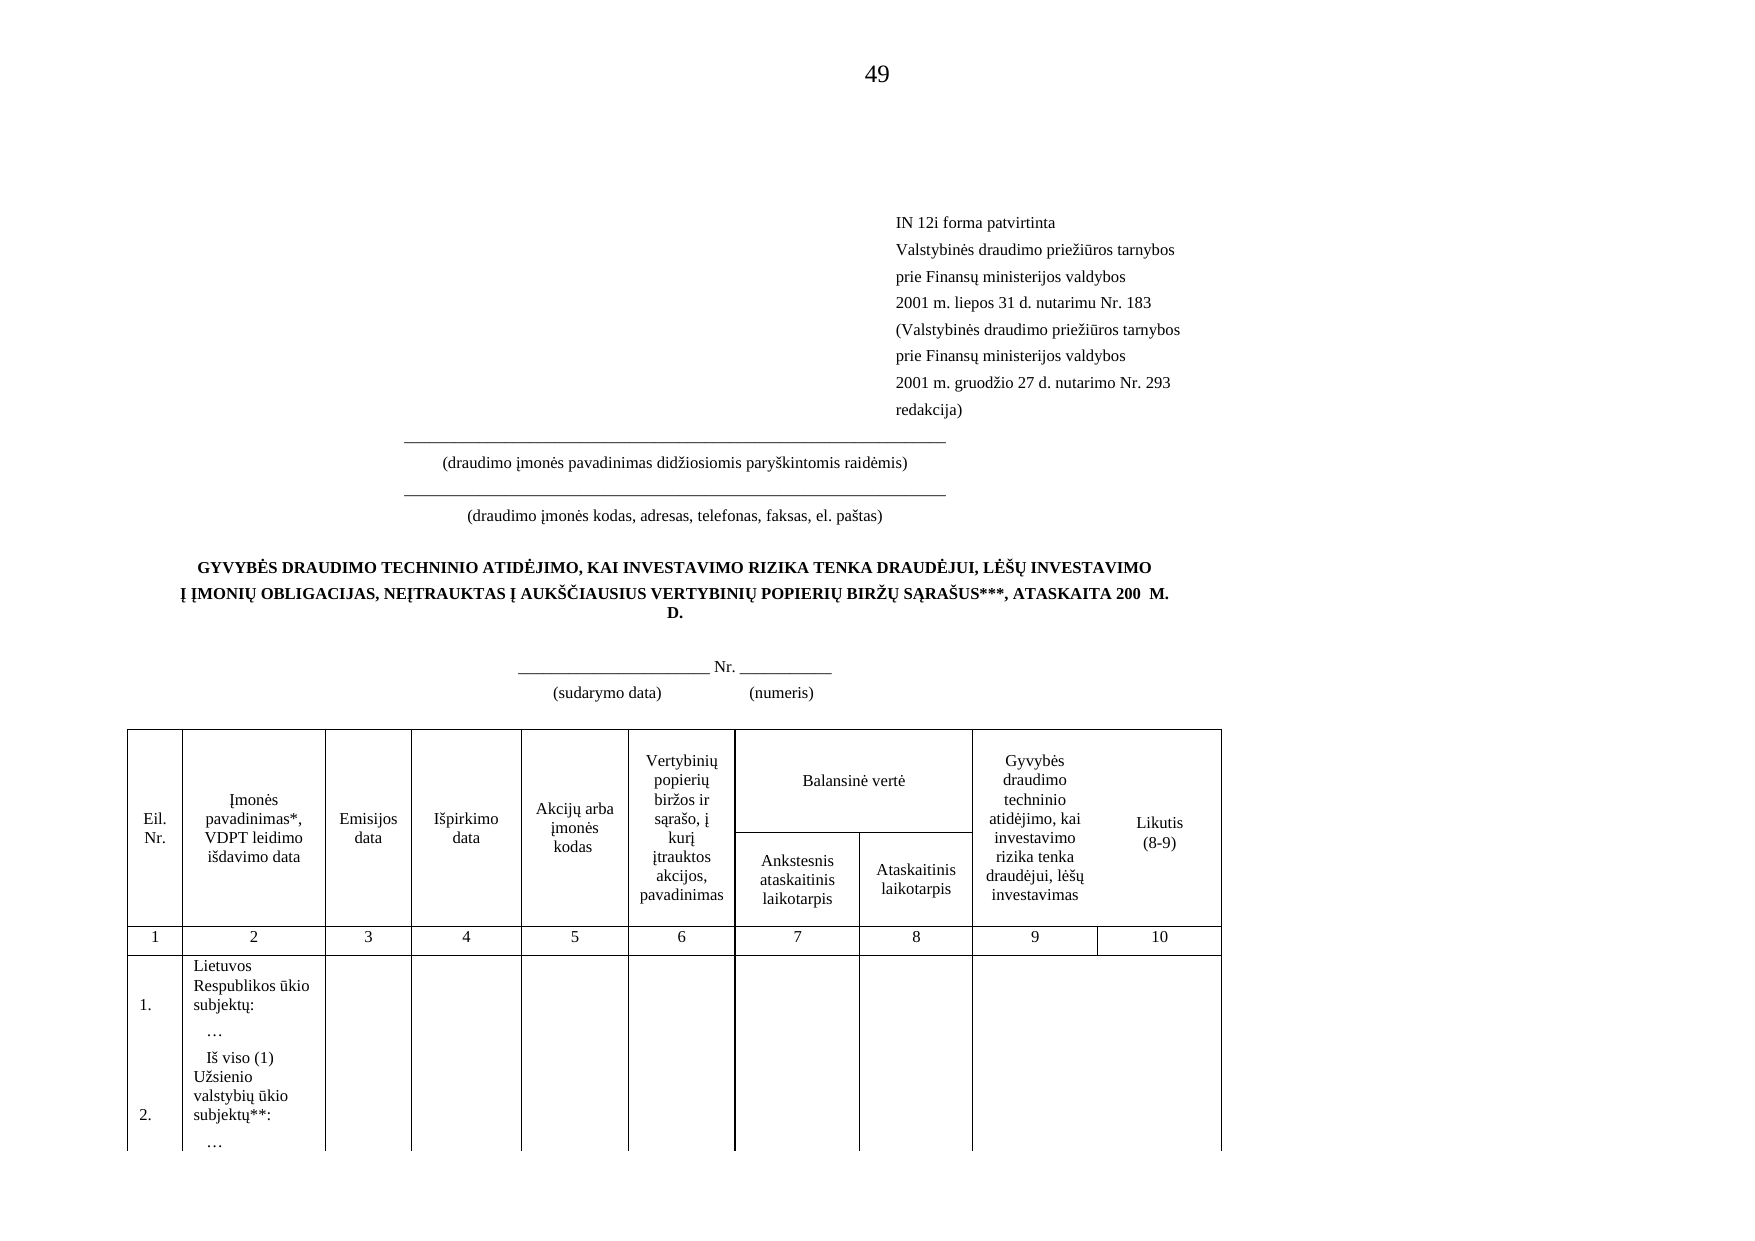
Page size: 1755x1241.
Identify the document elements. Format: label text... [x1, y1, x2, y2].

table_cell [182, 392, 325, 418]
table_cell [385, 312, 411, 339]
table_cell [521, 339, 628, 365]
table_cell [522, 1067, 628, 1124]
table_cell Ataskaitinis laikotarpis [860, 833, 972, 926]
table_cell [735, 233, 860, 259]
table_cell [860, 1014, 972, 1040]
table_cell [385, 233, 411, 259]
table_cell [521, 623, 628, 649]
table_cell [628, 312, 735, 339]
table_cell [973, 1040, 1097, 1067]
table_cell [1222, 525, 1257, 551]
table_cell [128, 286, 182, 312]
table_cell [325, 392, 385, 418]
table_cell [385, 339, 411, 365]
table_cell [411, 339, 521, 365]
table_cell [521, 312, 628, 339]
table_cell [522, 1014, 628, 1040]
table_cell 5 [522, 927, 628, 955]
table_cell [1222, 498, 1257, 525]
table_cell [735, 286, 860, 312]
table_cell [412, 1124, 521, 1151]
table_cell redakcija) [884, 392, 1009, 418]
table_cell [325, 286, 385, 312]
table_cell (8-9) [1097, 832, 1221, 926]
table_cell [1222, 445, 1257, 472]
table_cell [1097, 525, 1222, 551]
table_cell … [183, 1014, 325, 1040]
table_cell 1. [128, 956, 182, 1014]
table_cell [411, 312, 521, 339]
table_cell Iš viso (1) [183, 1040, 325, 1067]
table_cell [860, 365, 884, 392]
table_cell [522, 956, 628, 1014]
table_cell [521, 392, 628, 418]
table_cell [128, 1124, 182, 1151]
table_cell [973, 623, 1097, 649]
table_cell [128, 623, 182, 649]
table_cell [860, 1040, 972, 1067]
table_header [860, 206, 884, 232]
table_cell [128, 365, 182, 392]
table_cell Įmonės pavadinimas*, VDPT leidimo išdavimo data [183, 730, 325, 926]
table_cell [860, 286, 884, 312]
table_cell [385, 623, 411, 649]
table_header [385, 206, 411, 232]
table_cell [385, 365, 411, 392]
table_cell [411, 525, 521, 551]
table_cell [182, 365, 325, 392]
table_cell [412, 1067, 521, 1124]
table_cell [860, 1124, 972, 1151]
table_cell [1222, 419, 1257, 445]
table_cell [735, 392, 860, 418]
table_cell [522, 1124, 628, 1151]
table_cell [628, 623, 735, 649]
table_cell _________________________________________________________________ [128, 419, 1222, 445]
table_cell [1009, 392, 1257, 418]
table_cell 2001 m. liepos 31 d. nutarimu Nr. 183 [884, 286, 1257, 312]
table_cell [629, 1040, 734, 1067]
table_cell [736, 956, 859, 1014]
table_cell [128, 525, 182, 551]
table_cell Lietuvos Respublikos ūkio subjektų: [183, 956, 325, 1014]
table_cell [182, 312, 325, 339]
table_cell Ankstesnis ataskaitinis laikotarpis [736, 833, 859, 926]
table_cell (Valstybinės draudimo priežiūros tarnybos [884, 312, 1257, 339]
table_header [325, 206, 385, 232]
table_cell [735, 339, 860, 365]
table_cell [521, 233, 628, 259]
table_cell [973, 1014, 1097, 1040]
table_cell [521, 365, 628, 392]
table_cell Likutis [1097, 730, 1221, 832]
table_cell Išpirkimo data [412, 730, 521, 926]
table_cell [1222, 1124, 1257, 1151]
table_header [628, 206, 735, 232]
table_cell [128, 1014, 182, 1040]
table_cell [860, 1067, 972, 1124]
table_cell [411, 392, 521, 418]
table_cell [973, 956, 1097, 1014]
table_cell [182, 525, 325, 551]
table_cell (draudimo įmonės pavadinimas didžiosiomis paryškintomis raidėmis) [128, 445, 1222, 472]
table_cell [521, 525, 628, 551]
table_cell [522, 1040, 628, 1067]
table_cell Gyvybės draudimo techninio atidėjimo, kai investavimo rizika tenka draudėjui, lėšų investavimas [973, 730, 1097, 926]
table_cell [182, 623, 325, 649]
table_cell Užsienio valstybių ūkio subjektų**: [183, 1067, 325, 1124]
table_cell [385, 392, 411, 418]
table_cell [1222, 551, 1257, 584]
table_cell [411, 233, 521, 259]
table_cell [1222, 1067, 1257, 1124]
table_cell [860, 259, 884, 286]
table_cell Valstybinės draudimo priežiūros tarnybos [884, 233, 1257, 259]
table_cell [1097, 1067, 1221, 1124]
table_cell [411, 259, 521, 286]
table_cell [735, 623, 860, 649]
table_cell [860, 525, 972, 551]
table_cell [128, 233, 182, 259]
table_cell [735, 259, 860, 286]
table_cell [385, 286, 411, 312]
table_cell [1222, 584, 1257, 622]
table_header [182, 206, 325, 232]
table_cell [628, 392, 735, 418]
table_cell [325, 259, 385, 286]
table_cell prie Finansų ministerijos valdybos [884, 339, 1257, 365]
table_cell [325, 623, 385, 649]
table_cell 8 [860, 927, 972, 955]
table_cell [411, 623, 521, 649]
table_cell 10 [1098, 927, 1221, 955]
table_cell [973, 525, 1097, 551]
table_cell [735, 365, 860, 392]
table_header IN 12i forma patvirtinta [884, 206, 1257, 232]
table_cell [629, 1124, 734, 1151]
table_cell [411, 286, 521, 312]
table_cell [1222, 702, 1257, 729]
table_cell 6 [629, 927, 734, 955]
table_cell [326, 1040, 411, 1067]
table_cell [973, 1067, 1097, 1124]
table_cell [1222, 955, 1257, 1014]
table_cell [128, 702, 1097, 729]
table_cell GYVYBĖS DRAUDIMO TECHNINIO ATIDĖJIMO, KAI INVESTAVIMO RIZIKA TENKA DRAUDĖJUI, LĖŠŲ INVESTAVIMO [128, 551, 1222, 584]
table_cell [412, 1014, 521, 1040]
table_cell _________________________________________________________________ [128, 472, 1222, 498]
table_cell [325, 365, 385, 392]
table_cell Emisijos data [326, 730, 411, 926]
table_cell … [183, 1124, 325, 1151]
table_cell 2001 m. gruodžio 27 d. nutarimo Nr. 293 [884, 365, 1257, 392]
table_cell 2. [128, 1067, 182, 1124]
table_cell [736, 1067, 859, 1124]
table_cell [128, 1040, 182, 1067]
table_cell Į ĮMONIŲ OBLIGACIJAS, NEĮTRAUKTAS Į AUKŠČIAUSIUS VERTYBINIŲ POPIERIŲ BIRŽŲ SĄRAŠUS***, ATASKAITA 200 M. D. [128, 584, 1222, 622]
table_header [735, 206, 860, 232]
table_cell [325, 233, 385, 259]
table_cell 4 [412, 927, 521, 955]
table_cell [1097, 1014, 1221, 1040]
table_cell [628, 365, 735, 392]
table_cell [629, 1067, 734, 1124]
table_cell [1222, 649, 1257, 676]
table_cell [1097, 956, 1221, 1014]
table_cell [1222, 623, 1257, 649]
table_cell [385, 525, 411, 551]
table_cell [325, 312, 385, 339]
table_cell [735, 312, 860, 339]
table_cell [521, 259, 628, 286]
table_cell [1097, 1040, 1221, 1067]
table_cell Eil. Nr. [128, 730, 182, 926]
table_cell [1222, 472, 1257, 498]
table_cell Vertybinių popierių biržos ir sąrašo, į kurį įtrauktos akcijos, pavadinimas [629, 730, 734, 926]
table_cell [736, 1040, 859, 1067]
table_cell [736, 1124, 859, 1151]
table_cell 2 [183, 927, 325, 955]
table_header [411, 206, 521, 232]
table_cell [973, 1124, 1097, 1151]
table_cell [128, 339, 182, 365]
table_header [128, 206, 182, 232]
table_cell [326, 1014, 411, 1040]
table_cell [1097, 1124, 1221, 1151]
table_cell Akcijų arba įmonės kodas [522, 730, 628, 926]
table_cell [1222, 1040, 1257, 1067]
table_cell [1097, 623, 1222, 649]
table_cell [1222, 676, 1257, 702]
table_cell [860, 233, 884, 259]
table_cell [629, 956, 734, 1014]
table_cell prie Finansų ministerijos valdybos [884, 259, 1257, 286]
table_cell _______________________ Nr. ___________ [128, 649, 1222, 676]
table_cell [325, 525, 385, 551]
table_cell [1222, 1014, 1257, 1040]
table_cell [326, 1067, 411, 1124]
table_cell [628, 525, 735, 551]
table_cell 1 [128, 927, 182, 955]
table_cell [412, 956, 521, 1014]
table_cell [1097, 702, 1222, 729]
table_cell [385, 259, 411, 286]
table_cell [1222, 926, 1257, 955]
table_cell [521, 286, 628, 312]
table_header [521, 206, 628, 232]
table_cell [860, 956, 972, 1014]
table_cell 7 [736, 927, 859, 955]
table_cell Balansinė vertė [736, 730, 972, 832]
table_cell (draudimo įmonės kodas, adresas, telefonas, faksas, el. paštas) [128, 498, 1222, 525]
table_cell [326, 956, 411, 1014]
table_cell [182, 233, 325, 259]
table_cell [411, 365, 521, 392]
table_cell [182, 286, 325, 312]
table_cell [182, 339, 325, 365]
table_cell [326, 1124, 411, 1151]
table_cell [128, 259, 182, 286]
table_cell [1222, 729, 1257, 832]
table_cell [860, 623, 972, 649]
table_cell [860, 392, 884, 418]
table_cell [629, 1014, 734, 1040]
table_cell [128, 312, 182, 339]
table_cell 9 [973, 927, 1097, 955]
table_cell [736, 1014, 859, 1040]
table_cell [860, 312, 884, 339]
table_cell [412, 1040, 521, 1067]
table_cell [628, 233, 735, 259]
table_cell [1222, 832, 1257, 926]
table_cell [128, 392, 182, 418]
table_cell [325, 339, 385, 365]
table_cell [628, 286, 735, 312]
table_cell [628, 259, 735, 286]
table_cell (sudarymo data) (numeris) [128, 676, 1222, 702]
table_cell 3 [326, 927, 411, 955]
table_cell [735, 525, 860, 551]
table_cell [182, 259, 325, 286]
table_cell [860, 339, 884, 365]
table_cell [628, 339, 735, 365]
